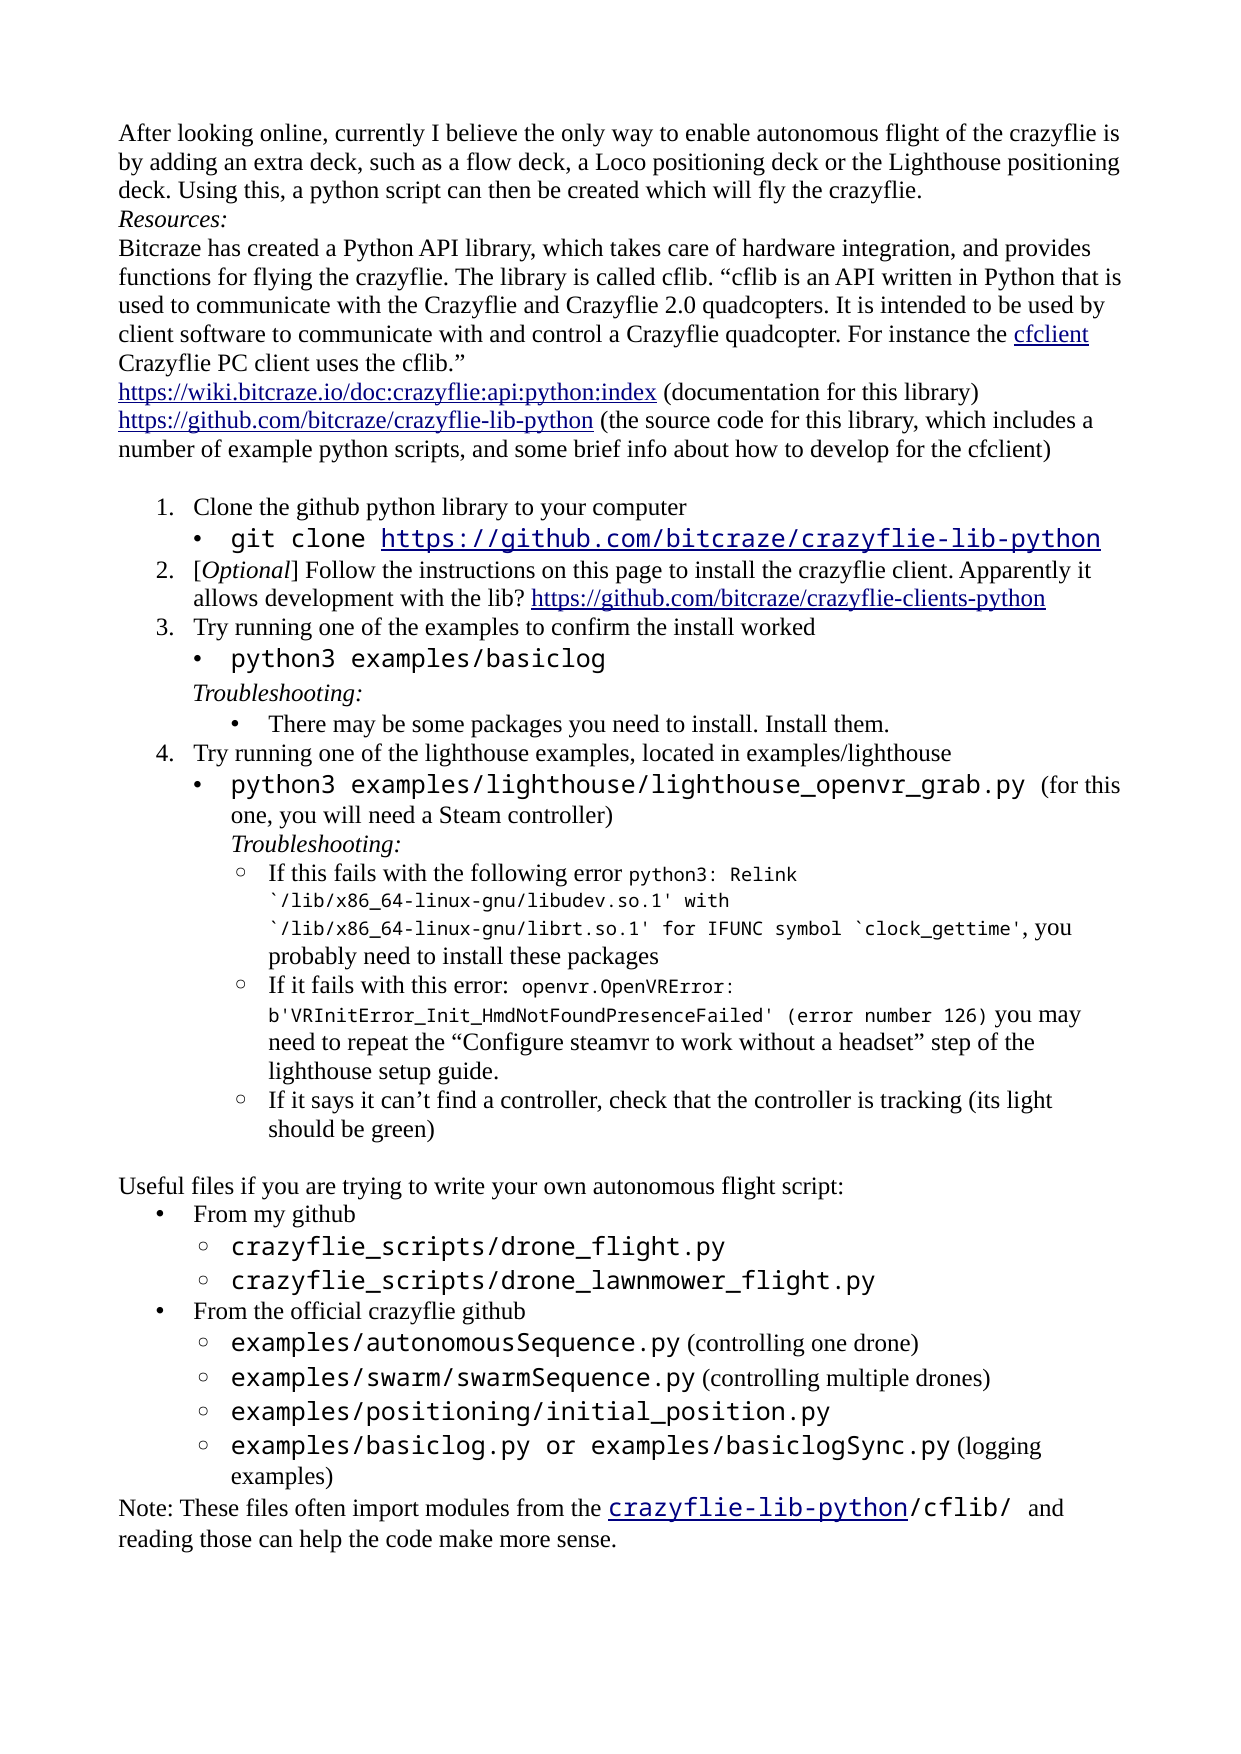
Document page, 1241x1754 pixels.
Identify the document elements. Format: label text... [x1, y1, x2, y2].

list If it says it can’t find a controller, check that the controller is tracking (its light should be green) [231, 1085, 1122, 1142]
text Useful files if you are trying to write your own autonomous flight script: [118, 1171, 1122, 1199]
text After looking online, currently I believe the only way to enable autonomous flight of the crazyflie is by adding an extra deck, such as a flow deck, a Loco positioning deck or the Lighthouse positioning deck. Using this, a python script can then be created which will fly the crazyflie. [118, 118, 1122, 204]
list If it fails with this error: openvr.OpenVRError: b'VRInitError_Init_HmdNotFoundPresenceFailed' (error number 126) you may need to repeat the “Configure steamvr to work without a headset” step of the lighthouse setup guide. [231, 970, 1122, 1085]
text Troubleshooting: [118, 675, 1122, 709]
list Troubleshooting: [193, 829, 1122, 858]
list If this fails with the following error python3: Relink `/lib/x86_64-linux-gnu/libudev.so.1' with `/lib/x86_64-linux-gnu/librt.so.1' for IFUNC symbol `clock_gettime', you probably need to install these packages [231, 858, 1122, 970]
list From the official crazyflie github [156, 1296, 1122, 1325]
list Try running one of the examples to confirm the install worked [156, 612, 1122, 641]
list [Optional] Follow the instructions on this page to install the crazyflie client. Apparently it allows development with the lib? https://github.com/bitcraze/crazyflie-clients-python [156, 555, 1122, 612]
list git clone https://github.com/bitcraze/crazyflie-lib-python [193, 521, 1122, 555]
list examples/autonomousSequence.py (controlling one drone) [193, 1325, 1122, 1359]
list examples/basiclog.py or examples/basiclogSync.py (logging examples) [193, 1427, 1122, 1490]
list examples/swarm/swarmSequence.py (controlling multiple drones) [193, 1359, 1122, 1393]
list There may be some packages you need to install. Install them. [231, 709, 1122, 738]
text Note: These files often import modules from the crazyflie-lib-python/cflib/ and reading those can help the code make more sense. [118, 1490, 1122, 1553]
list crazyflie_scripts/drone_lawnmower_flight.py [193, 1262, 1122, 1296]
text https://wiki.bitcraze.io/doc:crazyflie:api:python:index (documentation for this library) [118, 377, 1122, 406]
text https://github.com/bitcraze/crazyflie-lib-python (the source code for this library, which includes a number of example python scripts, and some brief info about how to develop for the cfclient) [118, 406, 1122, 463]
list Clone the github python library to your computer [156, 492, 1122, 521]
text Bitcraze has created a Python API library, which takes care of hardware integration, and provides functions for flying the crazyflie. The library is called cflib. “cflib is an API written in Python that is used to communicate with the Crazyflie and Crazyflie 2.0 quadcopters. It is intended to be used by client software to communicate with and control a Crazyflie quadcopter. For instance the cfclient Crazyflie PC client uses the cflib.” [118, 233, 1122, 377]
text Resources: [118, 204, 1122, 233]
list crazyflie_scripts/drone_flight.py [193, 1228, 1122, 1262]
list Try running one of the lighthouse examples, located in examples/lighthouse [156, 738, 1122, 767]
list From my github [156, 1199, 1122, 1228]
list examples/positioning/initial_position.py [193, 1393, 1122, 1427]
list python3 examples/lighthouse/lighthouse_openvr_grab.py (for this one, you will need a Steam controller) [193, 767, 1122, 829]
list python3 examples/basiclog [193, 641, 1122, 675]
